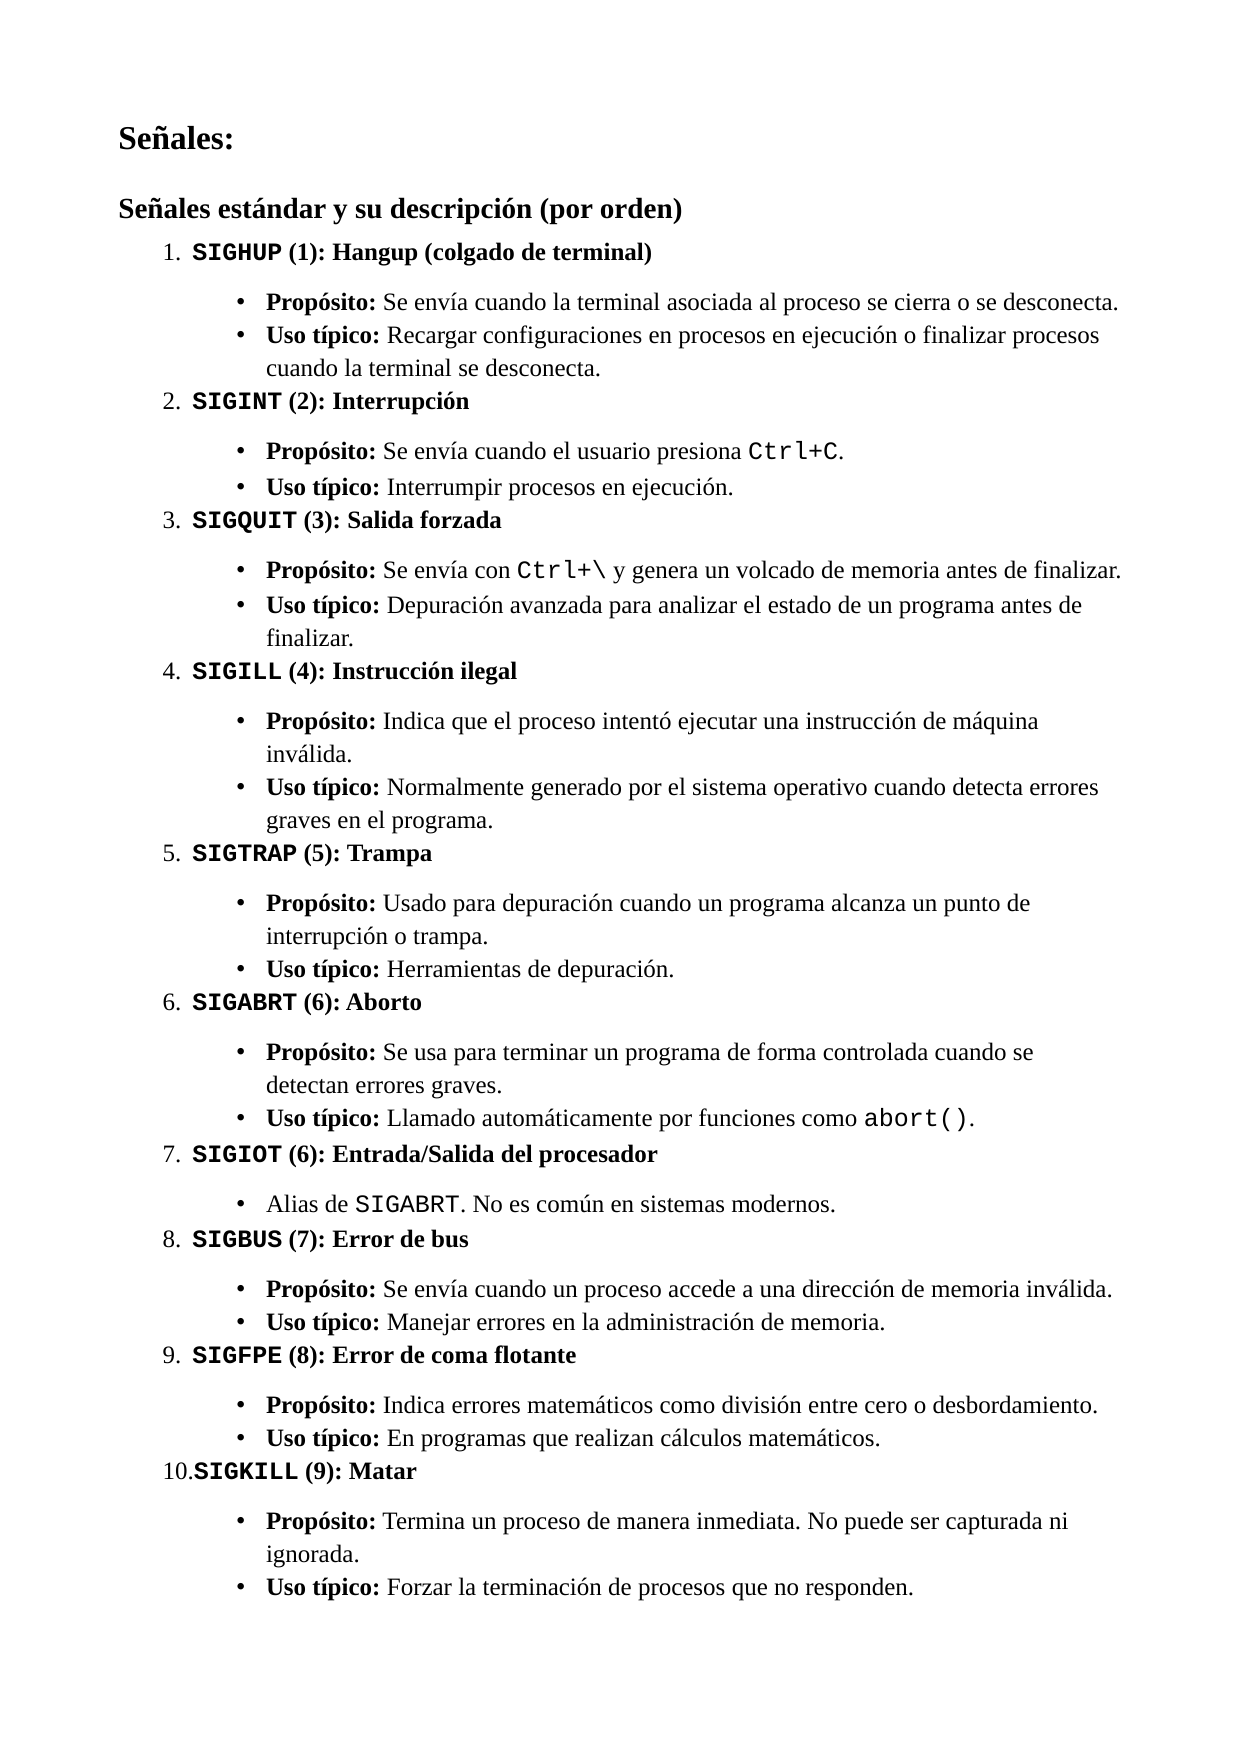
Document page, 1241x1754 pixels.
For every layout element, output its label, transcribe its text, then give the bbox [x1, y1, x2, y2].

list SIGHUP (1): Hangup (colgado de terminal) [162, 237, 1122, 268]
list Propósito: Termina un proceso de manera inmediata. No puede ser capturada ni ignorada. [236, 1506, 1122, 1568]
list Uso típico: Forzar la terminación de procesos que no responden. [236, 1572, 1122, 1601]
list Propósito: Se envía cuando la terminal asociada al proceso se cierra o se desconecta. [236, 287, 1122, 316]
list Uso típico: Depuración avanzada para analizar el estado de un programa antes de finalizar. [236, 590, 1122, 652]
list Propósito: Se envía cuando el usuario presiona Ctrl+C. [236, 436, 1122, 467]
list SIGFPE (8): Error de coma flotante [162, 1340, 1122, 1371]
list SIGINT (2): Interrupción [162, 386, 1122, 417]
text Señales: [118, 118, 1122, 156]
list SIGQUIT (3): Salida forzada [162, 505, 1122, 536]
list Propósito: Se usa para terminar un programa de forma controlada cuando se detectan errores graves. [236, 1037, 1122, 1099]
list Uso típico: Llamado automáticamente por funciones como abort(). [236, 1103, 1122, 1134]
list Uso típico: Interrumpir procesos en ejecución. [236, 472, 1122, 501]
list Uso típico: En programas que realizan cálculos matemáticos. [236, 1423, 1122, 1452]
list Uso típico: Normalmente generado por el sistema operativo cuando detecta errores graves en el programa. [236, 772, 1122, 834]
list Uso típico: Recargar configuraciones en procesos en ejecución o finalizar procesos cuando la terminal se desconecta. [236, 320, 1122, 382]
list Uso típico: Manejar errores en la administración de memoria. [236, 1307, 1122, 1336]
list Propósito: Usado para depuración cuando un programa alcanza un punto de interrupción o trampa. [236, 888, 1122, 950]
list Alias de SIGABRT. No es común en sistemas modernos. [236, 1189, 1122, 1220]
list SIGTRAP (5): Trampa [162, 838, 1122, 869]
list SIGILL (4): Instrucción ilegal [162, 656, 1122, 687]
list Uso típico: Herramientas de depuración. [236, 954, 1122, 983]
list SIGBUS (7): Error de bus [162, 1224, 1122, 1255]
list SIGIOT (6): Entrada/Salida del procesador [162, 1139, 1122, 1170]
list SIGKILL (9): Matar [162, 1456, 1122, 1487]
list Propósito: Se envía cuando un proceso accede a una dirección de memoria inválida. [236, 1274, 1122, 1303]
list Propósito: Indica errores matemáticos como división entre cero o desbordamiento. [236, 1390, 1122, 1419]
list Propósito: Se envía con Ctrl+\ y genera un volcado de memoria antes de finalizar. [236, 555, 1122, 586]
list SIGABRT (6): Aborto [162, 987, 1122, 1018]
subtitle Señales estándar y su descripción (por orden) [118, 191, 1122, 225]
list Propósito: Indica que el proceso intentó ejecutar una instrucción de máquina inválida. [236, 706, 1122, 768]
